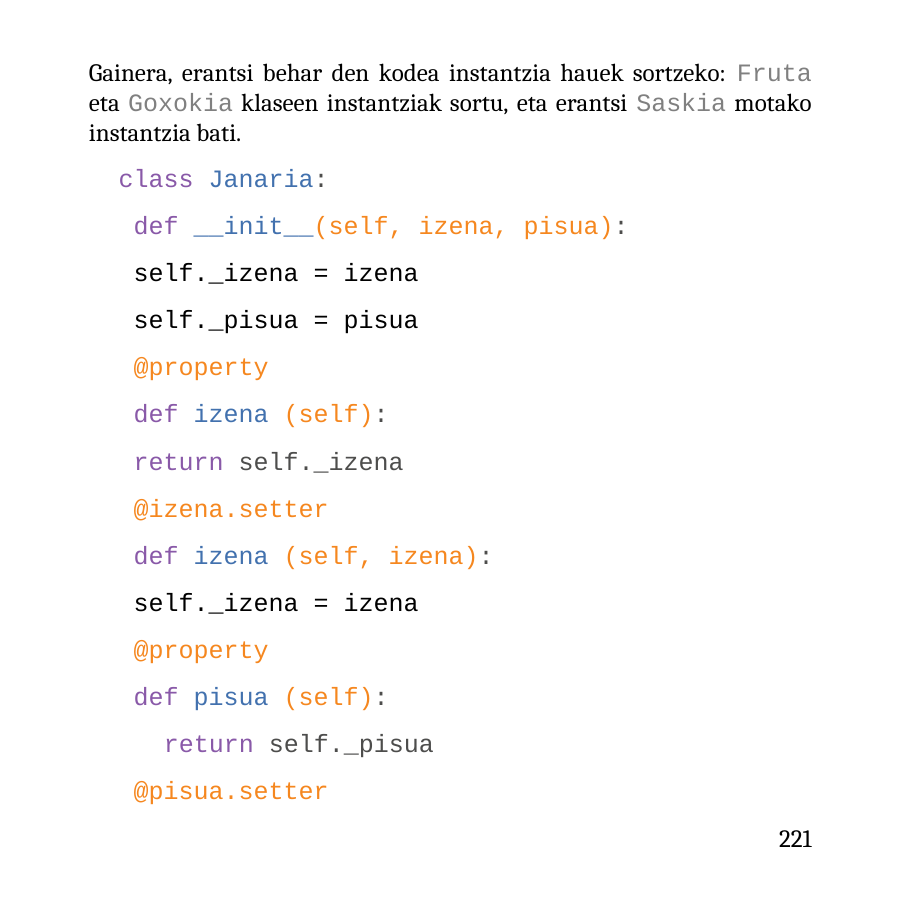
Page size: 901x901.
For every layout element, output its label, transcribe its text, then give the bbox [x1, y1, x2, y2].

text self._izena = izena [118, 261, 811, 289]
text self._izena = izena [118, 590, 811, 619]
text Gainera, erantsi behar den kodea instantzia hauek sortzeko: Fruta eta Goxokia klaseen instantziak sortu, eta erantsi Saskia motako instantzia bati. [89, 59, 811, 148]
text class Janaria: [118, 167, 811, 195]
text @property [118, 637, 811, 666]
text @pisua.setter [118, 779, 811, 807]
text def izena (self): [118, 402, 811, 430]
text @property [118, 355, 811, 383]
text return self._pisua [118, 732, 811, 760]
text return self._izena [118, 449, 811, 477]
text @izena.setter [118, 496, 811, 524]
text def izena (self, izena): [118, 543, 811, 572]
text def pisua (self): [118, 684, 811, 713]
text self._pisua = pisua [118, 308, 811, 336]
text def __init__(self, izena, pisua): [118, 214, 811, 242]
